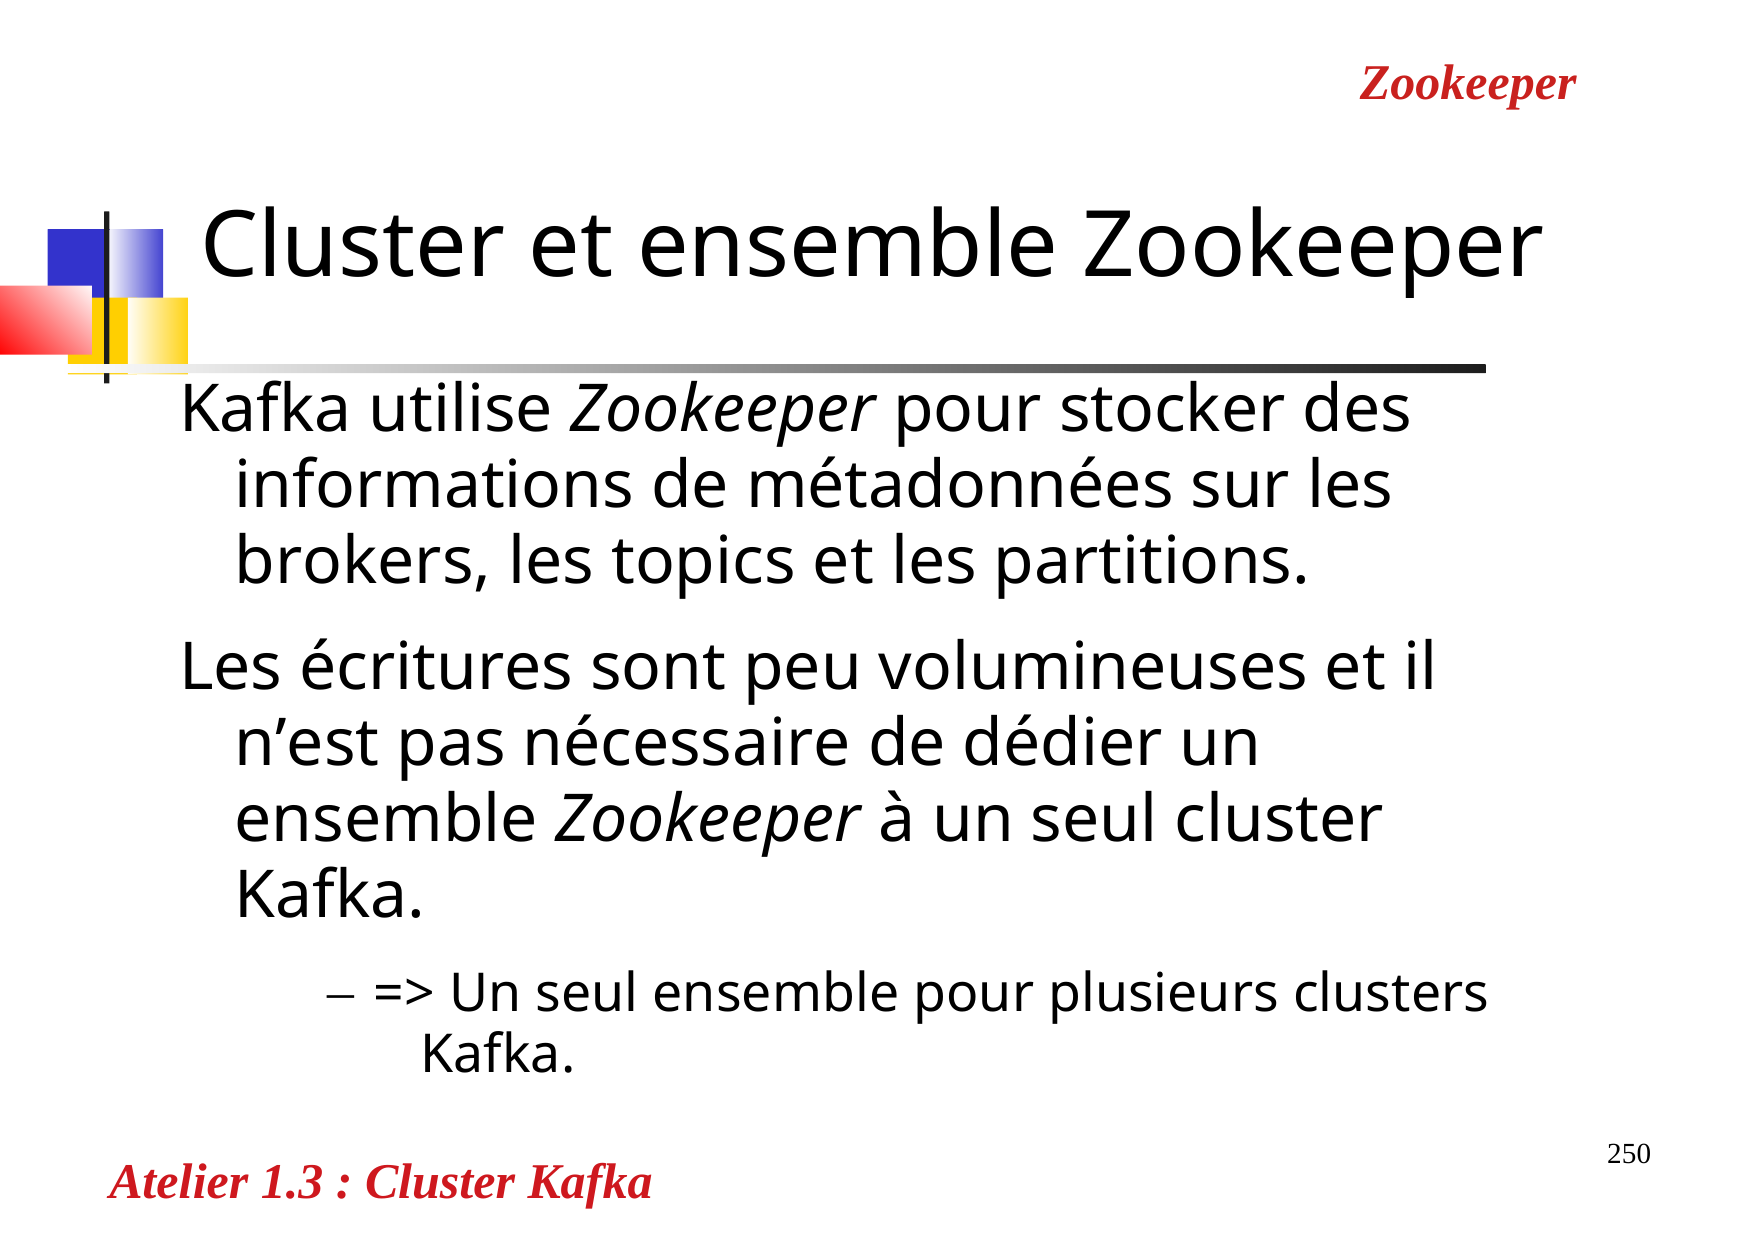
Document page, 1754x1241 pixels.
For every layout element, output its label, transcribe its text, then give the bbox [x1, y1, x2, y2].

text_box Atelier 1.3 : Cluster Kafka [94, 1145, 669, 1218]
title Cluster et ensemble Zookeeper [179, 139, 1567, 351]
list Kafka utilise Zookeeper pour stocker des informations de métadonnées sur les brokers, les topics et les partitions. Les écritures sont peu volumineuses et il n’est pas nécessaire de dédier un ensemble Zookeeper à un seul cluster Kafka. => Un seul ensemble pour plusieurs clusters Kafka. [179, 371, 1567, 1091]
text_box Zookeeper [1345, 46, 1592, 119]
